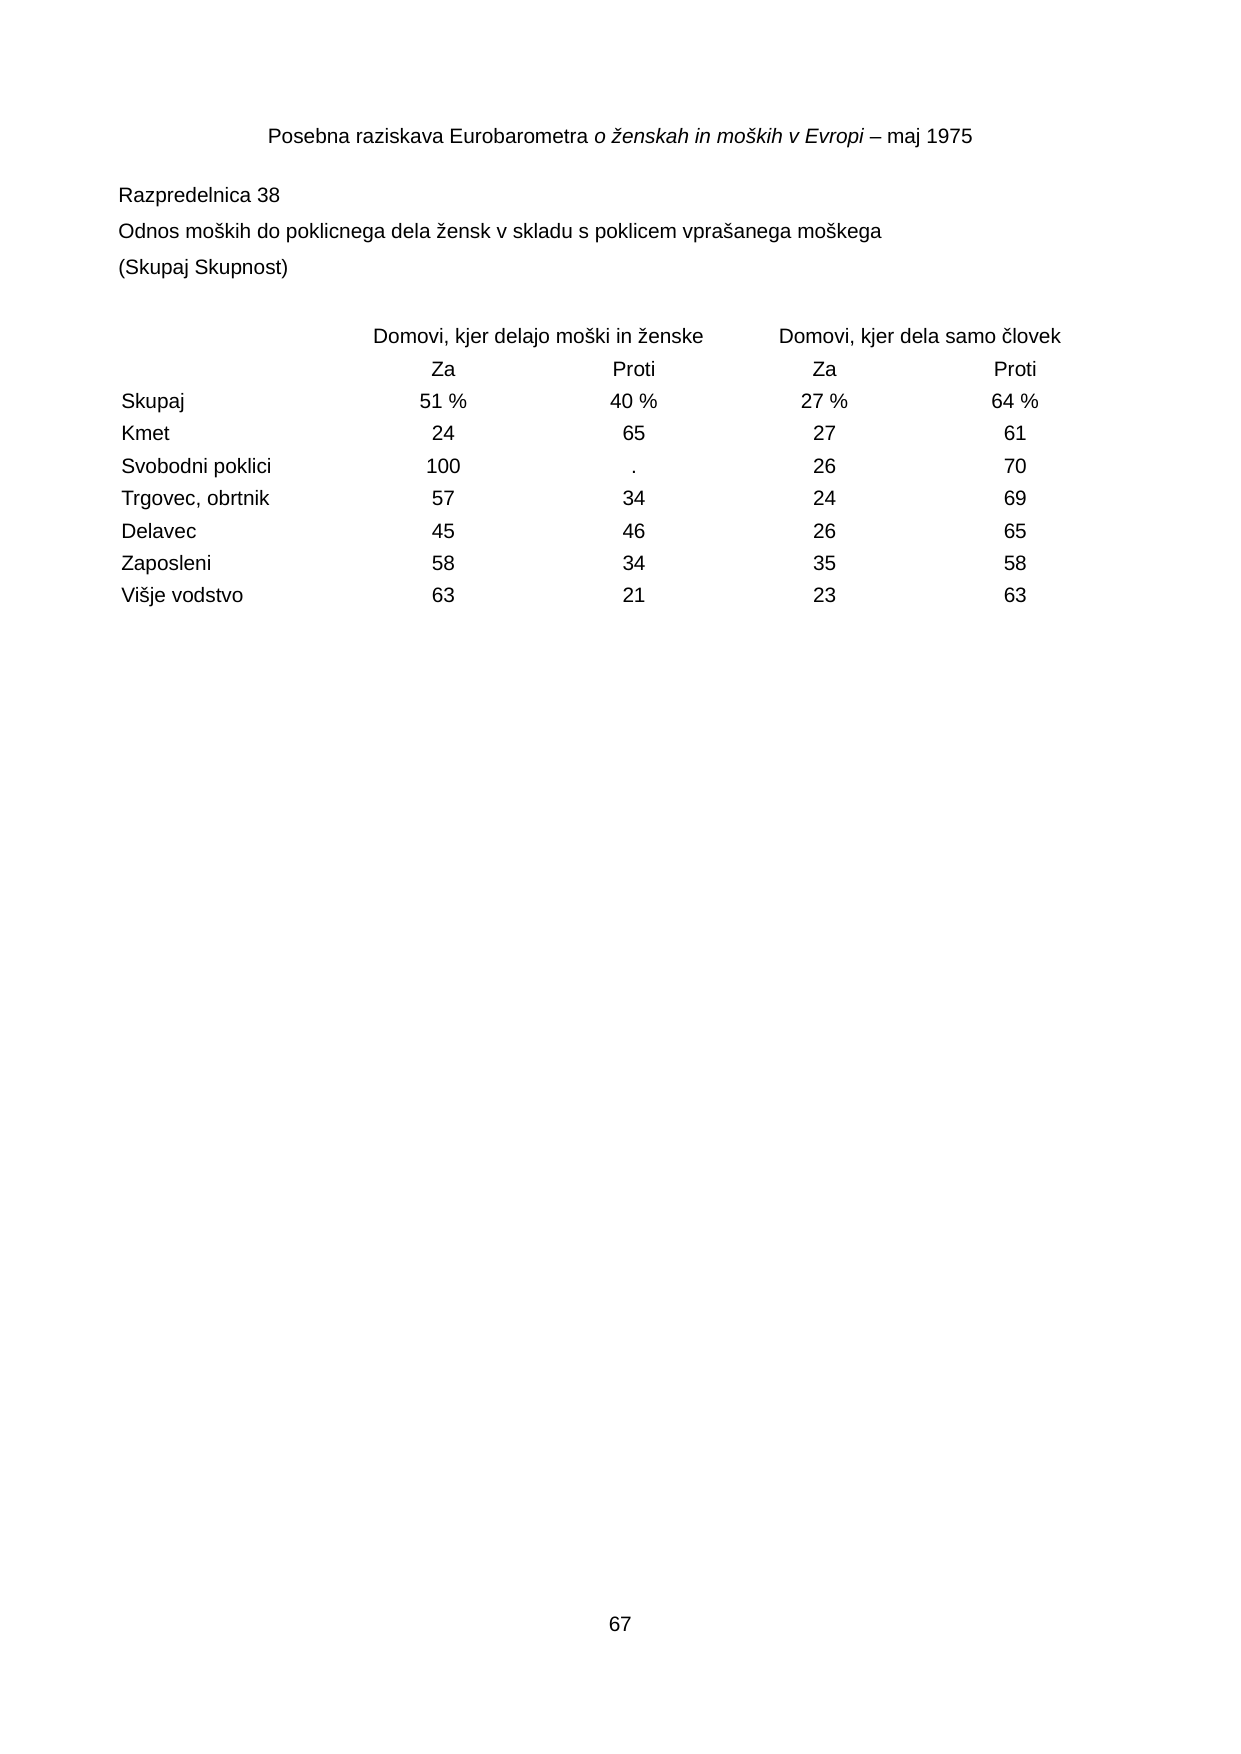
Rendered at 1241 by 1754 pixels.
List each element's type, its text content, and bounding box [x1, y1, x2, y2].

table_cell 26 [729, 450, 920, 482]
table_cell 26 [729, 514, 920, 547]
table_cell 70 [920, 450, 1110, 482]
table_cell 35 [729, 547, 920, 579]
table_cell 64 % [920, 385, 1110, 417]
table_cell Trgovec, obrtnik [118, 482, 348, 514]
table_cell 21 [539, 579, 729, 611]
table_cell Zaposleni [118, 547, 348, 579]
table_cell Proti [920, 352, 1110, 385]
table_cell 45 [348, 514, 538, 547]
table_cell Proti [539, 352, 729, 385]
table_cell 24 [348, 417, 538, 449]
table_cell [118, 352, 348, 385]
table_cell 27 [729, 417, 920, 449]
table_cell 63 [348, 579, 538, 611]
table_cell 40 % [539, 385, 729, 417]
table_cell 27 % [729, 385, 920, 417]
table_cell 58 [920, 547, 1110, 579]
table_cell 51 % [348, 385, 538, 417]
table_cell Za [348, 352, 538, 385]
table_cell 34 [539, 547, 729, 579]
text (Skupaj Skupnost) [118, 254, 1122, 278]
table_cell Skupaj [118, 385, 348, 417]
table_cell 57 [348, 482, 538, 514]
table_cell Kmet [118, 417, 348, 449]
table_header Domovi, kjer dela samo človek [729, 320, 1110, 352]
table_cell Delavec [118, 514, 348, 547]
table_cell Višje vodstvo [118, 579, 348, 611]
table_cell 69 [920, 482, 1110, 514]
table_cell 58 [348, 547, 538, 579]
table_cell 34 [539, 482, 729, 514]
table_cell 65 [920, 514, 1110, 547]
table_header Domovi, kjer delajo moški in ženske [348, 320, 729, 352]
text Razpredelnica 38 [118, 183, 1122, 207]
table_cell 61 [920, 417, 1110, 449]
table_cell 63 [920, 579, 1110, 611]
table_cell 46 [539, 514, 729, 547]
table_header [118, 320, 348, 352]
table_cell Za [729, 352, 920, 385]
table_cell 23 [729, 579, 920, 611]
text Odnos moških do poklicnega dela žensk v skladu s poklicem vprašanega moškega [118, 219, 1122, 243]
table_cell Svobodni poklici [118, 450, 348, 482]
table_cell 65 [539, 417, 729, 449]
table_cell 100 [348, 450, 538, 482]
table_cell . [539, 450, 729, 482]
table_cell 24 [729, 482, 920, 514]
